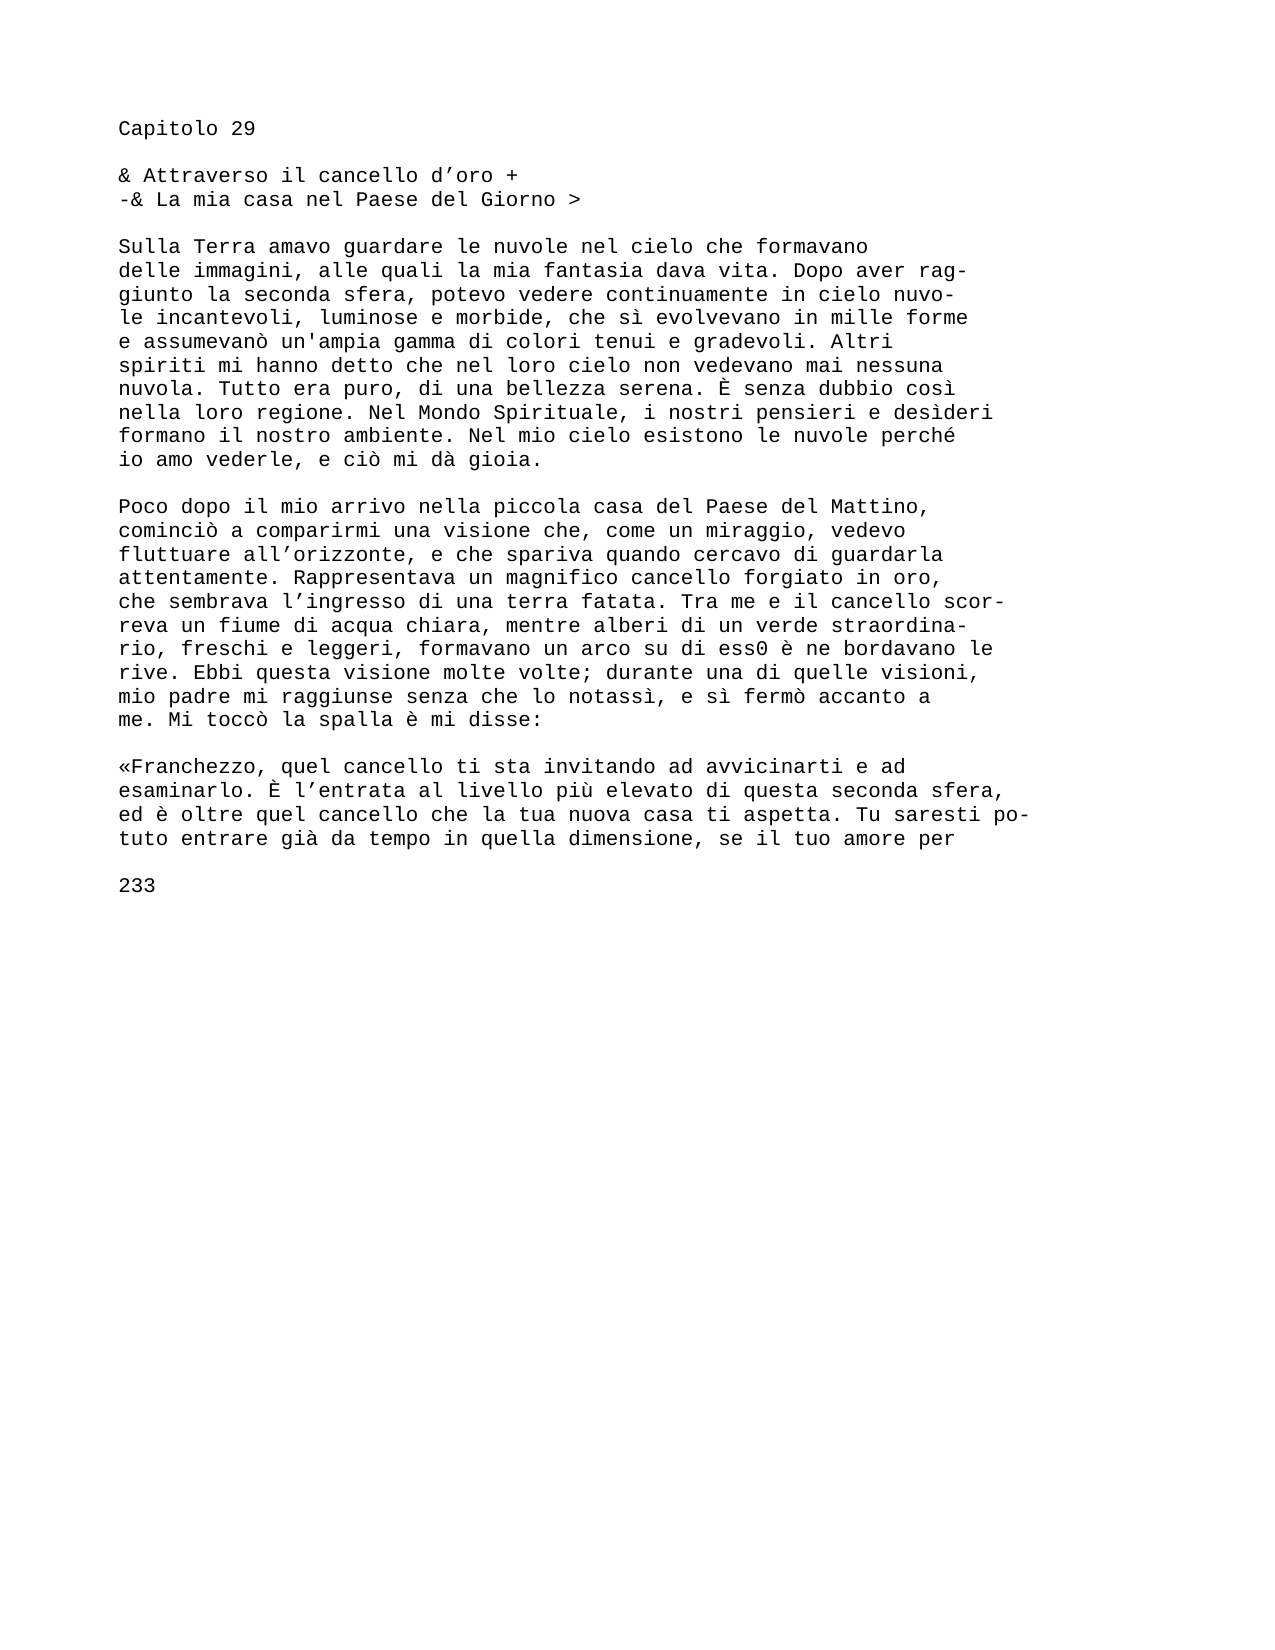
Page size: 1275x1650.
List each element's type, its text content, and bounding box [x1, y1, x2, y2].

text nuvola. Tutto era puro, di una bellezza serena. È senza dubbio così [118, 378, 1157, 402]
text rive. Ebbi questa visione molte volte; durante una di quelle visioni, [118, 662, 1157, 686]
text Capitolo 29 [118, 118, 1157, 142]
text io amo vederle, e ciò mi dà gioia. [118, 449, 1157, 473]
text mio padre mi raggiunse senza che lo notassì, e sì fermò accanto a [118, 686, 1157, 709]
text reva un fiume di acqua chiara, mentre alberi di un verde straordina- [118, 615, 1157, 638]
text & Attraverso il cancello d’oro + [118, 165, 1157, 189]
text tuto entrare già da tempo in quella dimensione, se il tuo amore per [118, 827, 1157, 851]
text cominciò a comparirmi una visione che, come un miraggio, vedevo [118, 520, 1157, 544]
text esaminarlo. È l’entrata al livello più elevato di questa seconda sfera, [118, 780, 1157, 804]
text 233 [118, 875, 1157, 898]
text «Franchezzo, quel cancello ti sta invitando ad avvicinarti e ad [118, 757, 1157, 780]
text delle immagini, alle quali la mia fantasia dava vita. Dopo aver rag- [118, 260, 1157, 284]
text Poco dopo il mio arrivo nella piccola casa del Paese del Mattino, [118, 496, 1157, 520]
text -& La mia casa nel Paese del Giorno > [118, 189, 1157, 213]
text ed è oltre quel cancello che la tua nuova casa ti aspetta. Tu saresti po- [118, 804, 1157, 827]
text formano il nostro ambiente. Nel mio cielo esistono le nuvole perché [118, 426, 1157, 449]
text me. Mi toccò la spalla è mi disse: [118, 709, 1157, 733]
text fluttuare all’orizzonte, e che spariva quando cercavo di guardarla [118, 544, 1157, 567]
text che sembrava l’ingresso di una terra fatata. Tra me e il cancello scor- [118, 591, 1157, 615]
text spiriti mi hanno detto che nel loro cielo non vedevano mai nessuna [118, 354, 1157, 378]
text nella loro regione. Nel Mondo Spirituale, i nostri pensieri e desìderi [118, 402, 1157, 426]
text giunto la seconda sfera, potevo vedere continuamente in cielo nuvo- [118, 284, 1157, 307]
text le incantevoli, luminose e morbide, che sì evolvevano in mille forme [118, 307, 1157, 331]
text e assumevanò un'ampia gamma di colori tenui e gradevoli. Altri [118, 331, 1157, 354]
text attentamente. Rappresentava un magnifico cancello forgiato in oro, [118, 567, 1157, 591]
text rio, freschi e leggeri, formavano un arco su di ess0 è ne bordavano le [118, 638, 1157, 662]
text Sulla Terra amavo guardare le nuvole nel cielo che formavano [118, 236, 1157, 260]
